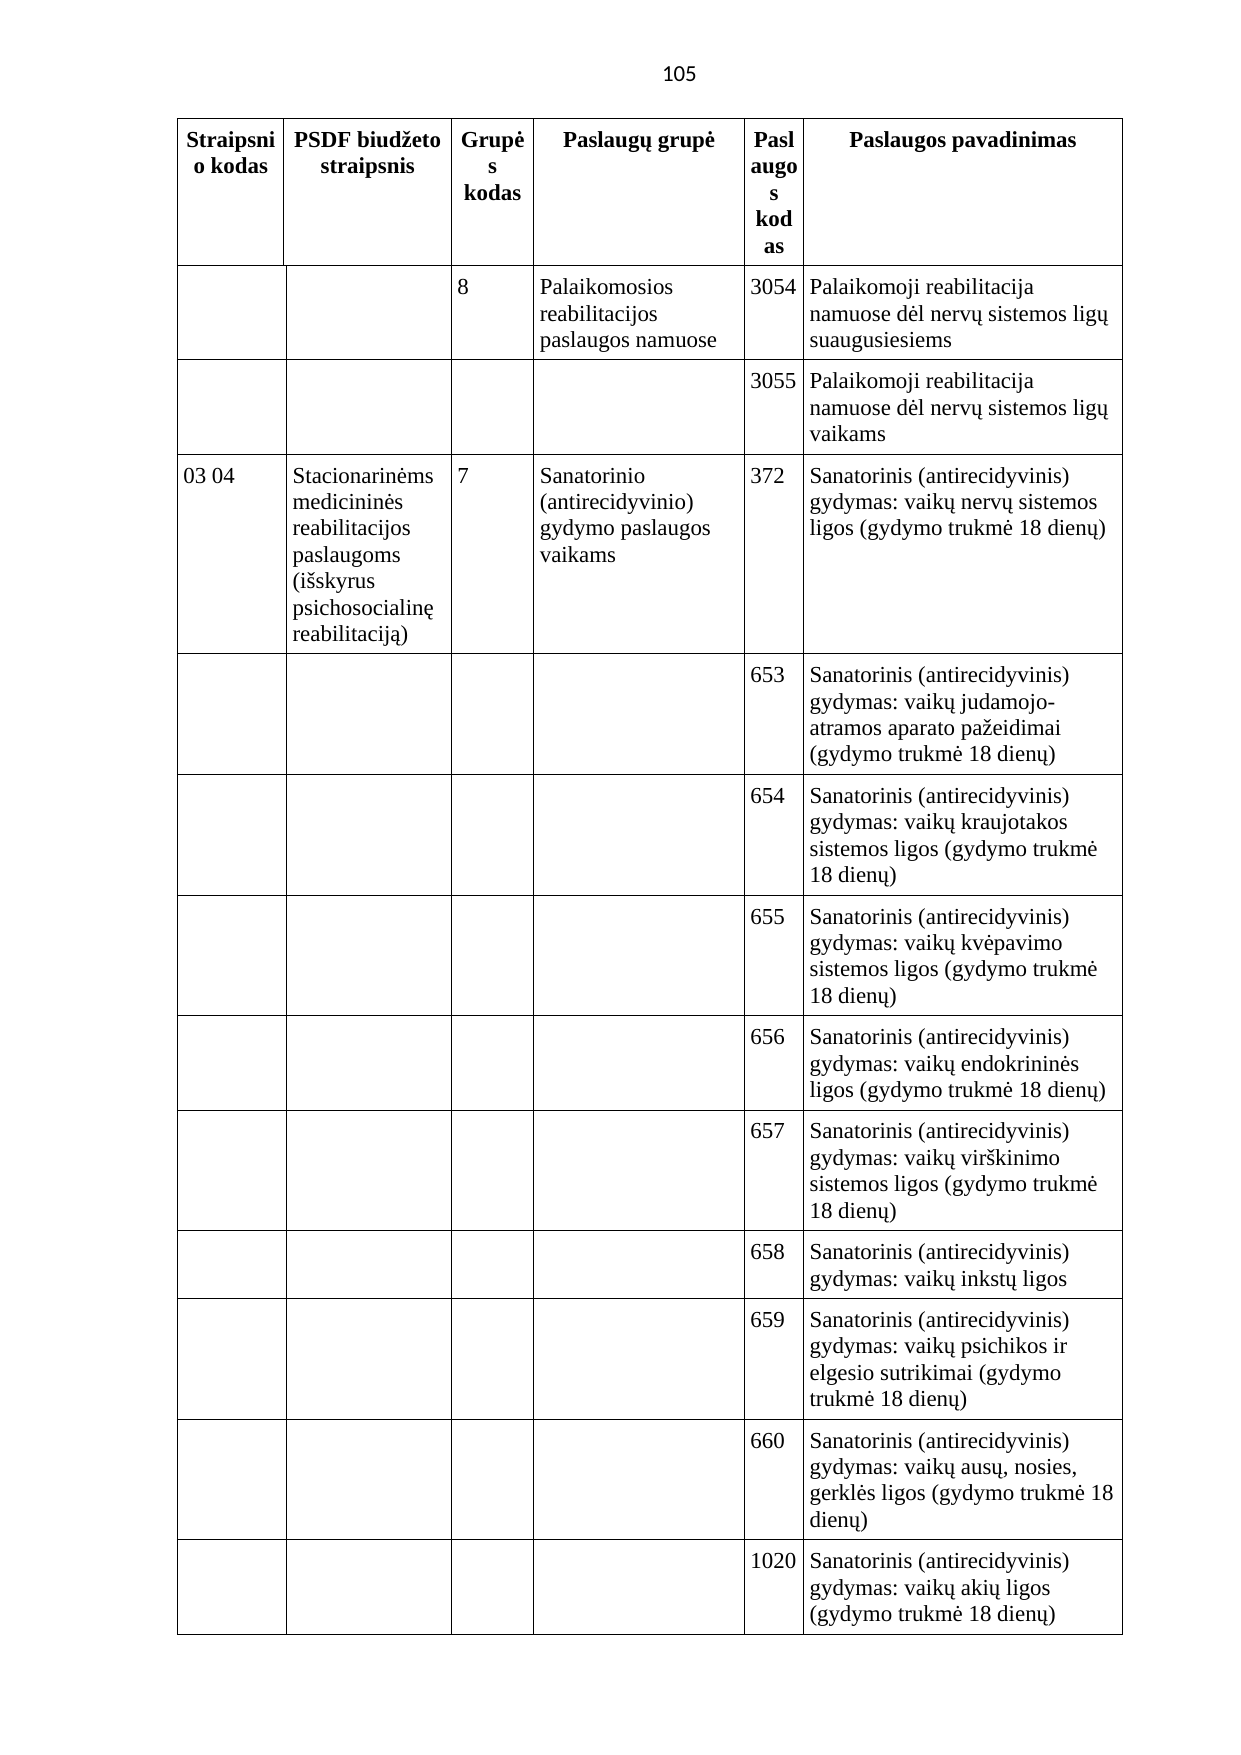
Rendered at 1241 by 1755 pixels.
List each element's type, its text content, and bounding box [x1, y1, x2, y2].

table_cell [287, 775, 451, 894]
table_header Grupės kodas [452, 119, 533, 265]
table_cell [287, 1111, 451, 1230]
table_header Paslaugos kodas [745, 119, 803, 265]
table_cell [534, 1540, 744, 1633]
table_header PSDF biudžeto straipsnis [284, 119, 451, 265]
table_cell Sanatorinis (antirecidyvinis) gydymas: vaikų psichikos ir elgesio sutrikimai (gydymo trukmė 18 dienų) [804, 1299, 1122, 1419]
table_cell [287, 1540, 451, 1633]
table_cell [287, 654, 451, 774]
table_cell [178, 266, 286, 359]
table_cell Palaikomosios reabilitacijos paslaugos namuose [534, 266, 744, 359]
table_cell [178, 654, 286, 774]
table_cell [287, 896, 451, 1015]
table_cell [534, 1299, 744, 1419]
table_cell 660 [745, 1420, 803, 1539]
table_cell [452, 896, 533, 1015]
table_cell Sanatorinis (antirecidyvinis) gydymas: vaikų kvėpavimo sistemos ligos (gydymo trukmė 18 dienų) [804, 896, 1122, 1015]
table_cell [178, 360, 286, 454]
table_cell [452, 654, 533, 774]
table_cell [534, 654, 744, 774]
table_cell Palaikomoji reabilitacija namuose dėl nervų sistemos ligų vaikams [804, 360, 1122, 454]
table_cell 1020 [745, 1540, 803, 1633]
table_cell Sanatorinis (antirecidyvinis) gydymas: vaikų endokrininės ligos (gydymo trukmė 18 dienų) [804, 1016, 1122, 1109]
table_cell [452, 775, 533, 894]
table_cell [287, 360, 451, 454]
table_cell 657 [745, 1111, 803, 1230]
table_cell Stacionarinėms medicininės reabilitacijos paslaugoms (išskyrus psichosocialinę reabilitaciją) [287, 455, 451, 653]
table_cell [178, 1231, 286, 1298]
table_cell [534, 360, 744, 454]
table_cell 654 [745, 775, 803, 894]
table_cell [178, 1299, 286, 1419]
table_cell Sanatorinis (antirecidyvinis) gydymas: vaikų akių ligos (gydymo trukmė 18 dienų) [804, 1540, 1122, 1633]
table_cell 659 [745, 1299, 803, 1419]
table_cell 3054 [745, 266, 803, 359]
table_cell 658 [745, 1231, 803, 1298]
table_cell [534, 1231, 744, 1298]
table_cell [178, 1111, 286, 1230]
table_cell 3055 [745, 360, 803, 454]
table_cell [534, 896, 744, 1015]
table_cell [534, 1420, 744, 1539]
table_cell [534, 1016, 744, 1109]
table_cell [452, 360, 533, 454]
table_cell Sanatorinio (antirecidyvinio) gydymo paslaugos vaikams [534, 455, 744, 653]
table_cell [178, 1420, 286, 1539]
table_cell [178, 1016, 286, 1109]
table_header Straipsnio kodas [178, 119, 283, 265]
table_cell 656 [745, 1016, 803, 1109]
table_cell Palaikomoji reabilitacija namuose dėl nervų sistemos ligų suaugusiesiems [804, 266, 1122, 359]
table_header Paslaugos pavadinimas [804, 119, 1122, 265]
table_cell 655 [745, 896, 803, 1015]
table_cell [452, 1299, 533, 1419]
table_cell [287, 1420, 451, 1539]
table_cell [178, 775, 286, 894]
table_cell Sanatorinis (antirecidyvinis) gydymas: vaikų kraujotakos sistemos ligos (gydymo trukmė 18 dienų) [804, 775, 1122, 894]
table_cell 7 [452, 455, 533, 653]
table_cell Sanatorinis (antirecidyvinis) gydymas: vaikų virškinimo sistemos ligos (gydymo trukmė 18 dienų) [804, 1111, 1122, 1230]
table_cell Sanatorinis (antirecidyvinis) gydymas: vaikų nervų sistemos ligos (gydymo trukmė 18 dienų) [804, 455, 1122, 653]
table_cell [452, 1111, 533, 1230]
table_cell Sanatorinis (antirecidyvinis) gydymas: vaikų ausų, nosies, gerklės ligos (gydymo trukmė 18 dienų) [804, 1420, 1122, 1539]
table_cell 372 [745, 455, 803, 653]
table_cell [287, 1016, 451, 1109]
table_header Paslaugų grupė [534, 119, 744, 265]
table_cell [287, 266, 451, 359]
table_cell [452, 1016, 533, 1109]
table_cell 653 [745, 654, 803, 774]
table_cell Sanatorinis (antirecidyvinis) gydymas: vaikų inkstų ligos [804, 1231, 1122, 1298]
table_cell 8 [452, 266, 533, 359]
table_cell [178, 1540, 286, 1633]
table_cell [534, 1111, 744, 1230]
table_cell [452, 1540, 533, 1633]
table_cell [534, 775, 744, 894]
table_cell [287, 1299, 451, 1419]
table_cell 03 04 [178, 455, 286, 653]
table_cell [452, 1420, 533, 1539]
table_cell [287, 1231, 451, 1298]
table_cell [452, 1231, 533, 1298]
table_cell Sanatorinis (antirecidyvinis) gydymas: vaikų judamojo-atramos aparato pažeidimai (gydymo trukmė 18 dienų) [804, 654, 1122, 774]
table_cell [178, 896, 286, 1015]
